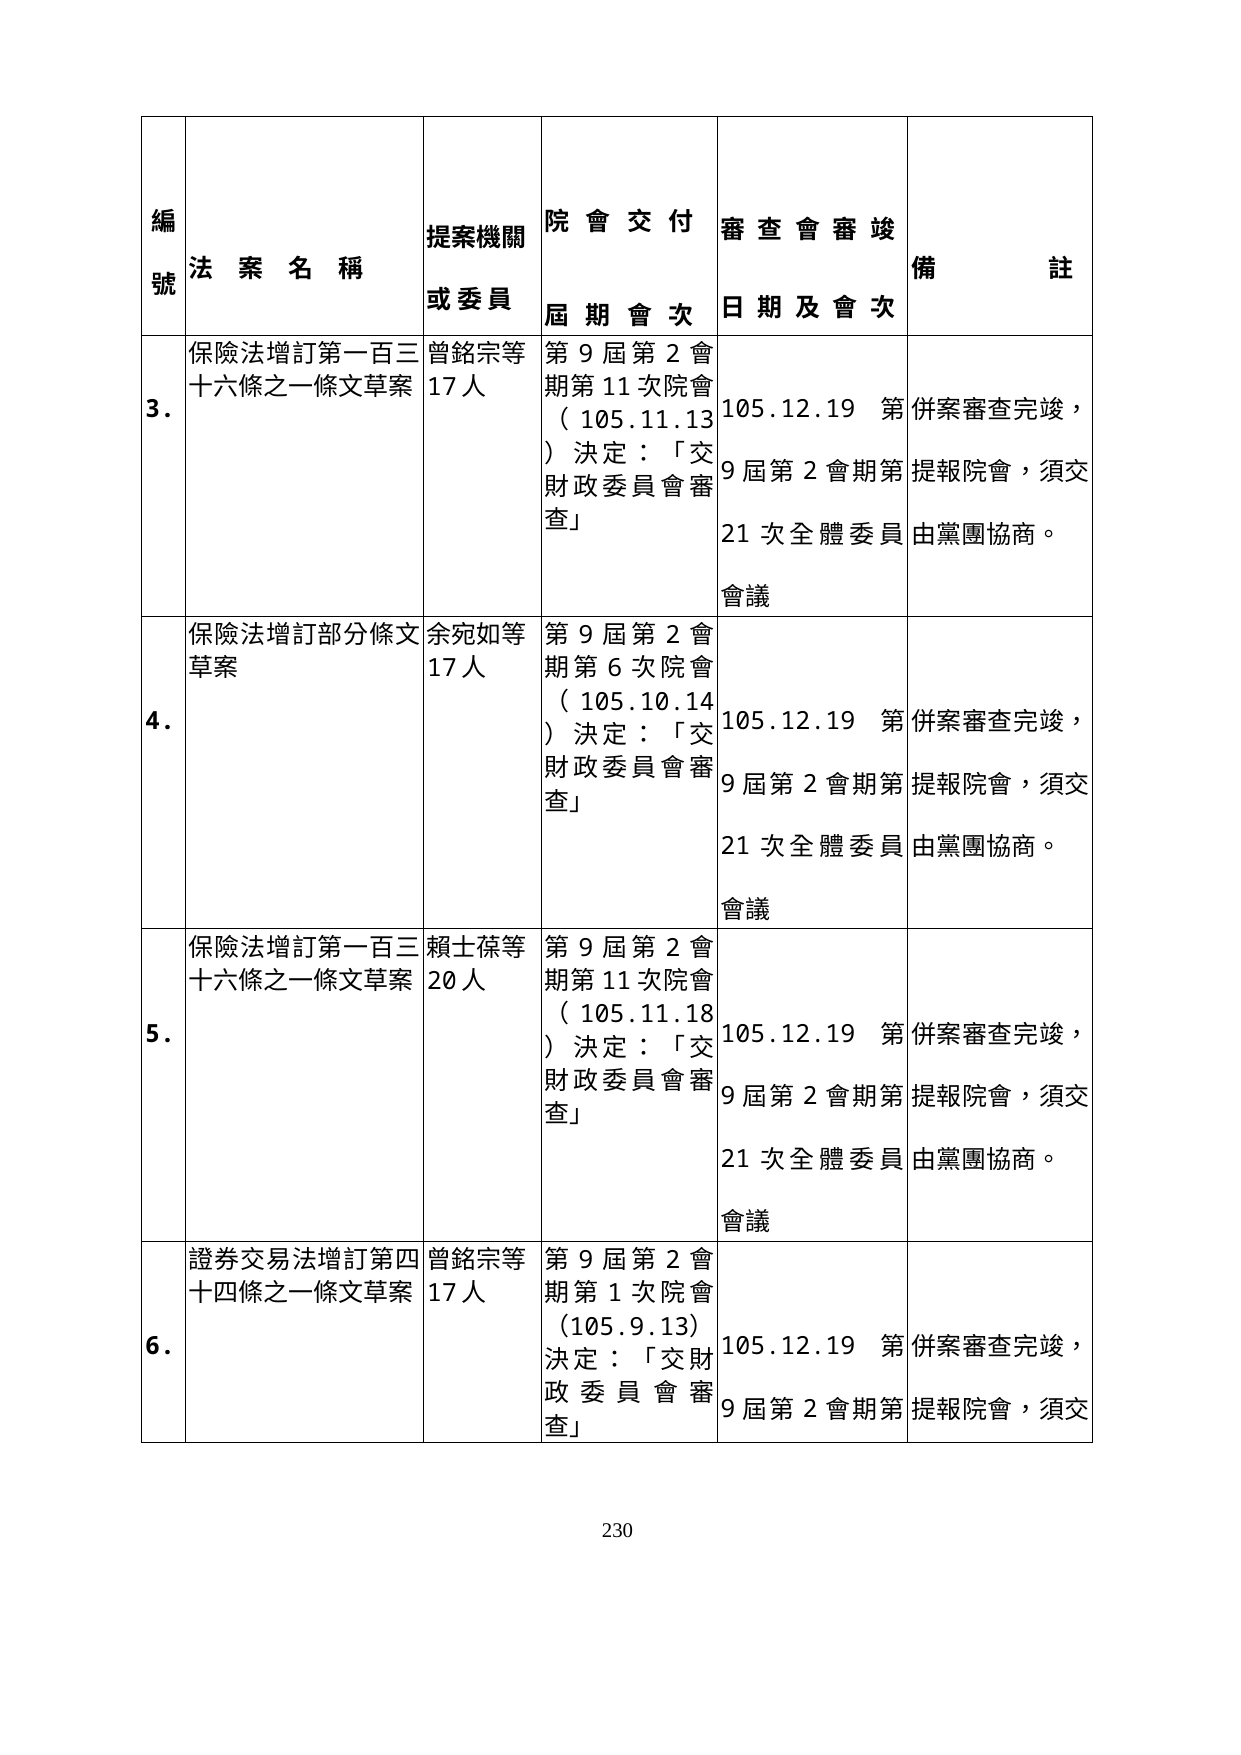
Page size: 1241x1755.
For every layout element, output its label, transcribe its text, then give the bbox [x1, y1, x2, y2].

table_cell 第9屆第2會期第11次院會（105.11.18）決定：「交財政委員會審查」 [542, 929, 717, 1241]
table_cell [142, 1242, 185, 1442]
table_cell 105.12.19第9屆第2會期第21次全體委員會議 [718, 929, 907, 1241]
table_cell 曾銘宗等17人 [424, 336, 541, 616]
table_cell 105.12.19第9屆第2會期第21次全體委員會議 [718, 336, 907, 616]
table_cell 第9屆第2會期第1次院會（105.9.13）決定：「交財政委員會審查」 [542, 1242, 717, 1442]
table_header 備 註 [908, 117, 1092, 334]
table_cell 曾銘宗等17人 [424, 1242, 541, 1442]
table_cell 證券交易法增訂第四十四條之一條文草案 [186, 1242, 423, 1442]
table_cell 併案審查完竣，提報院會，須交由黨團協商。 [908, 929, 1092, 1241]
table_header 法 案 名 稱 [186, 117, 423, 334]
table_cell 第9屆第2會期第6次院會（105.10.14）決定：「交財政委員會審查」 [542, 617, 717, 928]
table_header 編號 [142, 117, 185, 334]
table_cell 保險法增訂部分條文草案 [186, 617, 423, 928]
table_cell [142, 929, 185, 1241]
table_cell 賴士葆等20人 [424, 929, 541, 1241]
table_cell 保險法增訂第一百三十六條之一條文草案 [186, 929, 423, 1241]
table_header 院 會 交 付 屆 期 會 次 [542, 117, 717, 334]
table_header 提案機關或委員 [424, 117, 541, 334]
table_cell 保險法增訂第一百三十六條之一條文草案 [186, 336, 423, 616]
table_cell 併案審查完竣，提報院會，須交由黨團協商。 [908, 617, 1092, 928]
table_cell 105.12.19第9屆第2會期第21次全體委員會議 [718, 617, 907, 928]
table_cell 併案審查完竣，提報院會，須交 [908, 1242, 1092, 1442]
table_cell 併案審查完竣，提報院會，須交由黨團協商。 [908, 336, 1092, 616]
table_cell 余宛如等17人 [424, 617, 541, 928]
table_cell [142, 617, 185, 928]
table_cell 第9屆第2會期第11次院會（105.11.13）決定：「交財政委員會審查」 [542, 336, 717, 616]
table_cell 105.12.19第9屆第2會期第 [718, 1242, 907, 1442]
table_header 審 查 會 審 竣 日 期 及 會 次 [718, 117, 907, 334]
table_cell [142, 336, 185, 616]
